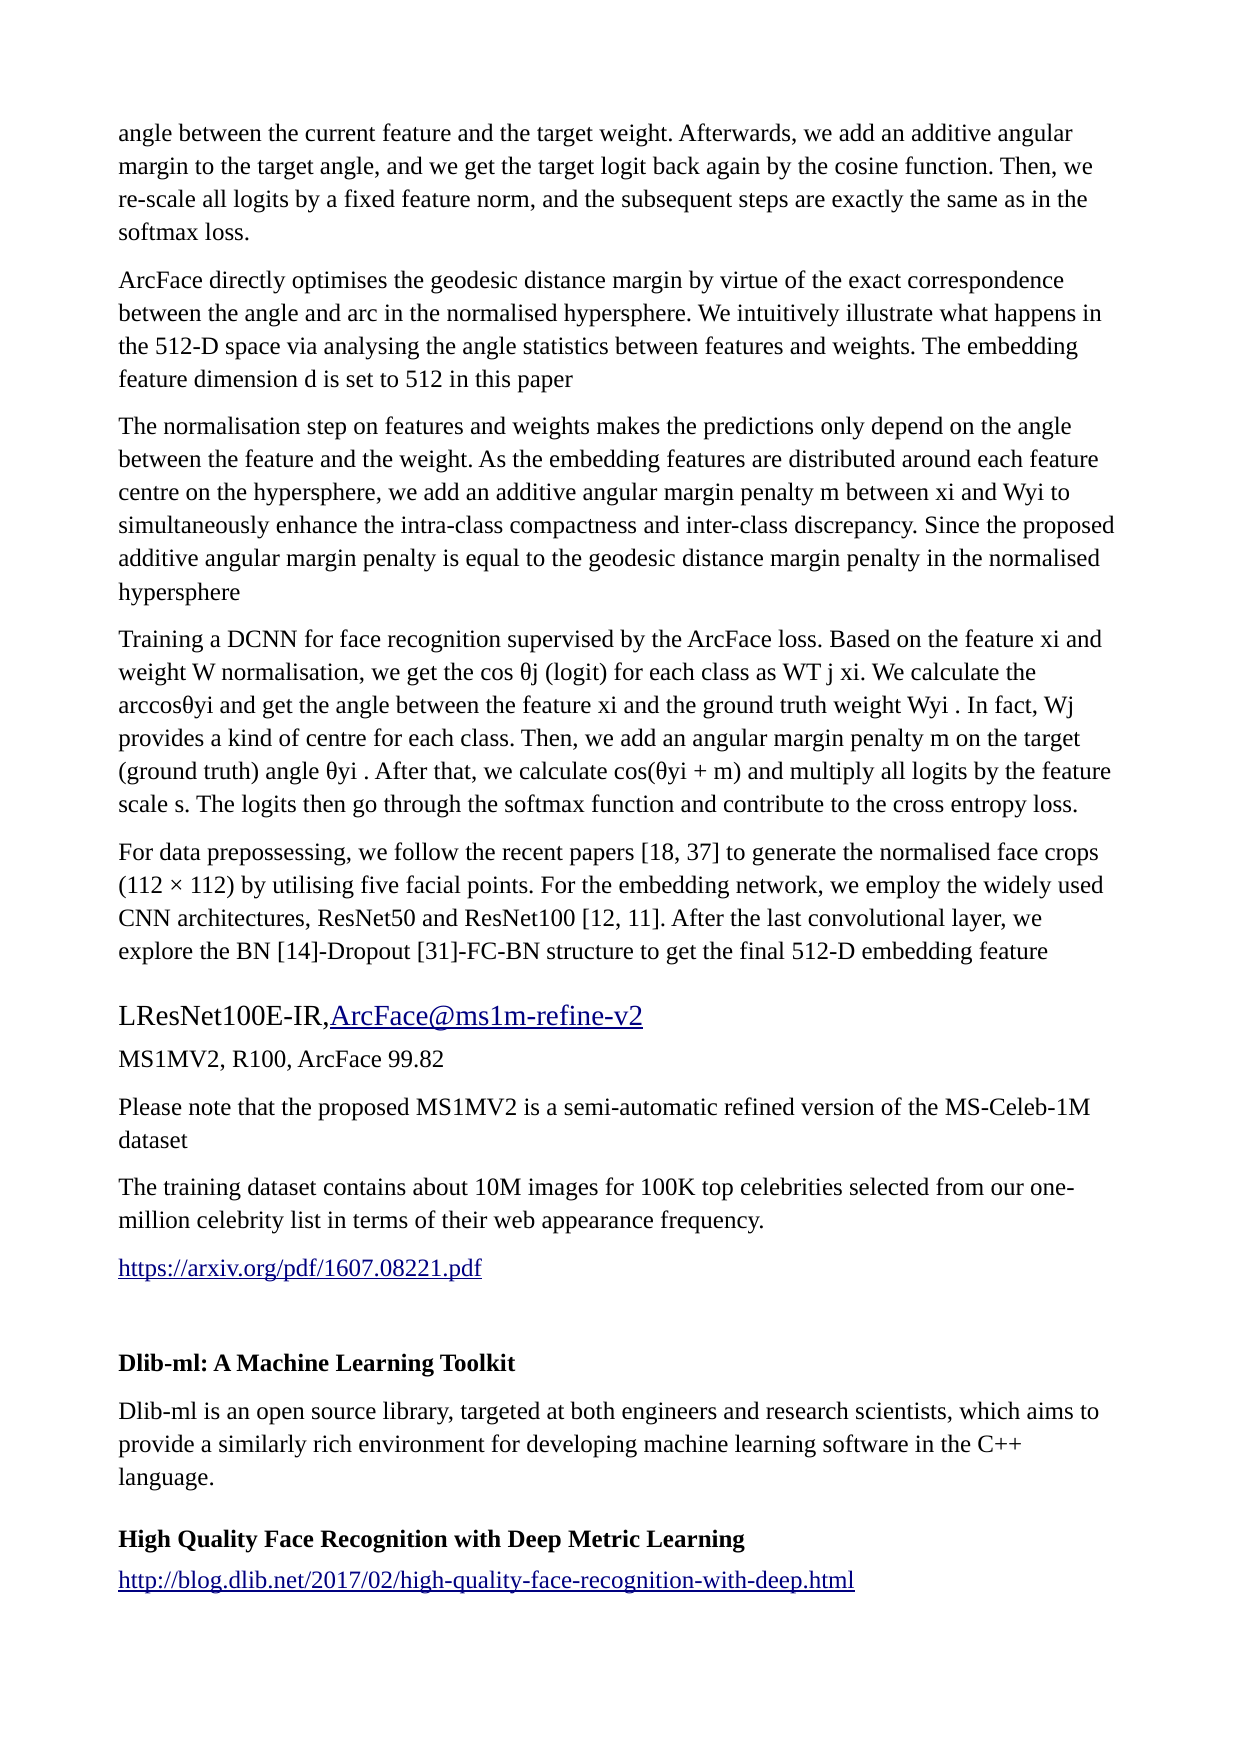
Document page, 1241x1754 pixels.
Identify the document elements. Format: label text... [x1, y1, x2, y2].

text The training dataset contains about 10M images for 100K top celebrities selected from our one-million celebrity list in terms of their web appearance frequency. [118, 1172, 1122, 1234]
text http://blog.dlib.net/2017/02/high-quality-face-recognition-with-deep.html [118, 1565, 1122, 1594]
text The normalisation step on features and weights makes the predictions only depend on the angle between the feature and the weight. As the embedding features are distributed around each feature centre on the hypersphere, we add an additive angular margin penalty m between xi and Wyi to simultaneously enhance the intra-class compactness and inter-class discrepancy. Since the proposed additive angular margin penalty is equal to the geodesic distance margin penalty in the normalised hypersphere [118, 411, 1122, 605]
text ArcFace directly optimises the geodesic distance margin by virtue of the exact correspondence between the angle and arc in the normalised hypersphere. We intuitively illustrate what happens in the 512-D space via analysing the angle statistics between features and weights. The embedding feature dimension d is set to 512 in this paper [118, 265, 1122, 393]
text Dlib-ml: A Machine Learning Toolkit [118, 1348, 1122, 1377]
subtitle High Quality Face Recognition with Deep Metric Learning [118, 1524, 1122, 1553]
text https://arxiv.org/pdf/1607.08221.pdf [118, 1253, 1122, 1282]
subtitle LResNet100E-IR,ArcFace@ms1m-refine-v2 [118, 998, 1122, 1032]
text Please note that the proposed MS1MV2 is a semi-automatic refined version of the MS-Celeb-1M dataset [118, 1092, 1122, 1153]
text For data prepossessing, we follow the recent papers [18, 37] to generate the normalised face crops (112 × 112) by utilising five facial points. For the embedding network, we employ the widely used CNN architectures, ResNet50 and ResNet100 [12, 11]. After the last convolutional layer, we explore the BN [14]-Dropout [31]-FC-BN structure to get the final 512-D embedding feature [118, 837, 1122, 965]
text Dlib-ml is an open source library, targeted at both engineers and research scientists, which aims to provide a similarly rich environment for developing machine learning software in the C++ language. [118, 1396, 1122, 1491]
text Training a DCNN for face recognition supervised by the ArcFace loss. Based on the feature xi and weight W normalisation, we get the cos θj (logit) for each class as WT j xi. We calculate the arccosθyi and get the angle between the feature xi and the ground truth weight Wyi . In fact, Wj provides a kind of centre for each class. Then, we add an angular margin penalty m on the target (ground truth) angle θyi . After that, we calculate cos(θyi + m) and multiply all logits by the feature scale s. The logits then go through the softmax function and contribute to the cross entropy loss. [118, 624, 1122, 818]
text MS1MV2, R100, ArcFace 99.82 [118, 1044, 1122, 1073]
text angle between the current feature and the target weight. Afterwards, we add an additive angular margin to the target angle, and we get the target logit back again by the cosine function. Then, we re-scale all logits by a fixed feature norm, and the subsequent steps are exactly the same as in the softmax loss. [118, 118, 1122, 246]
